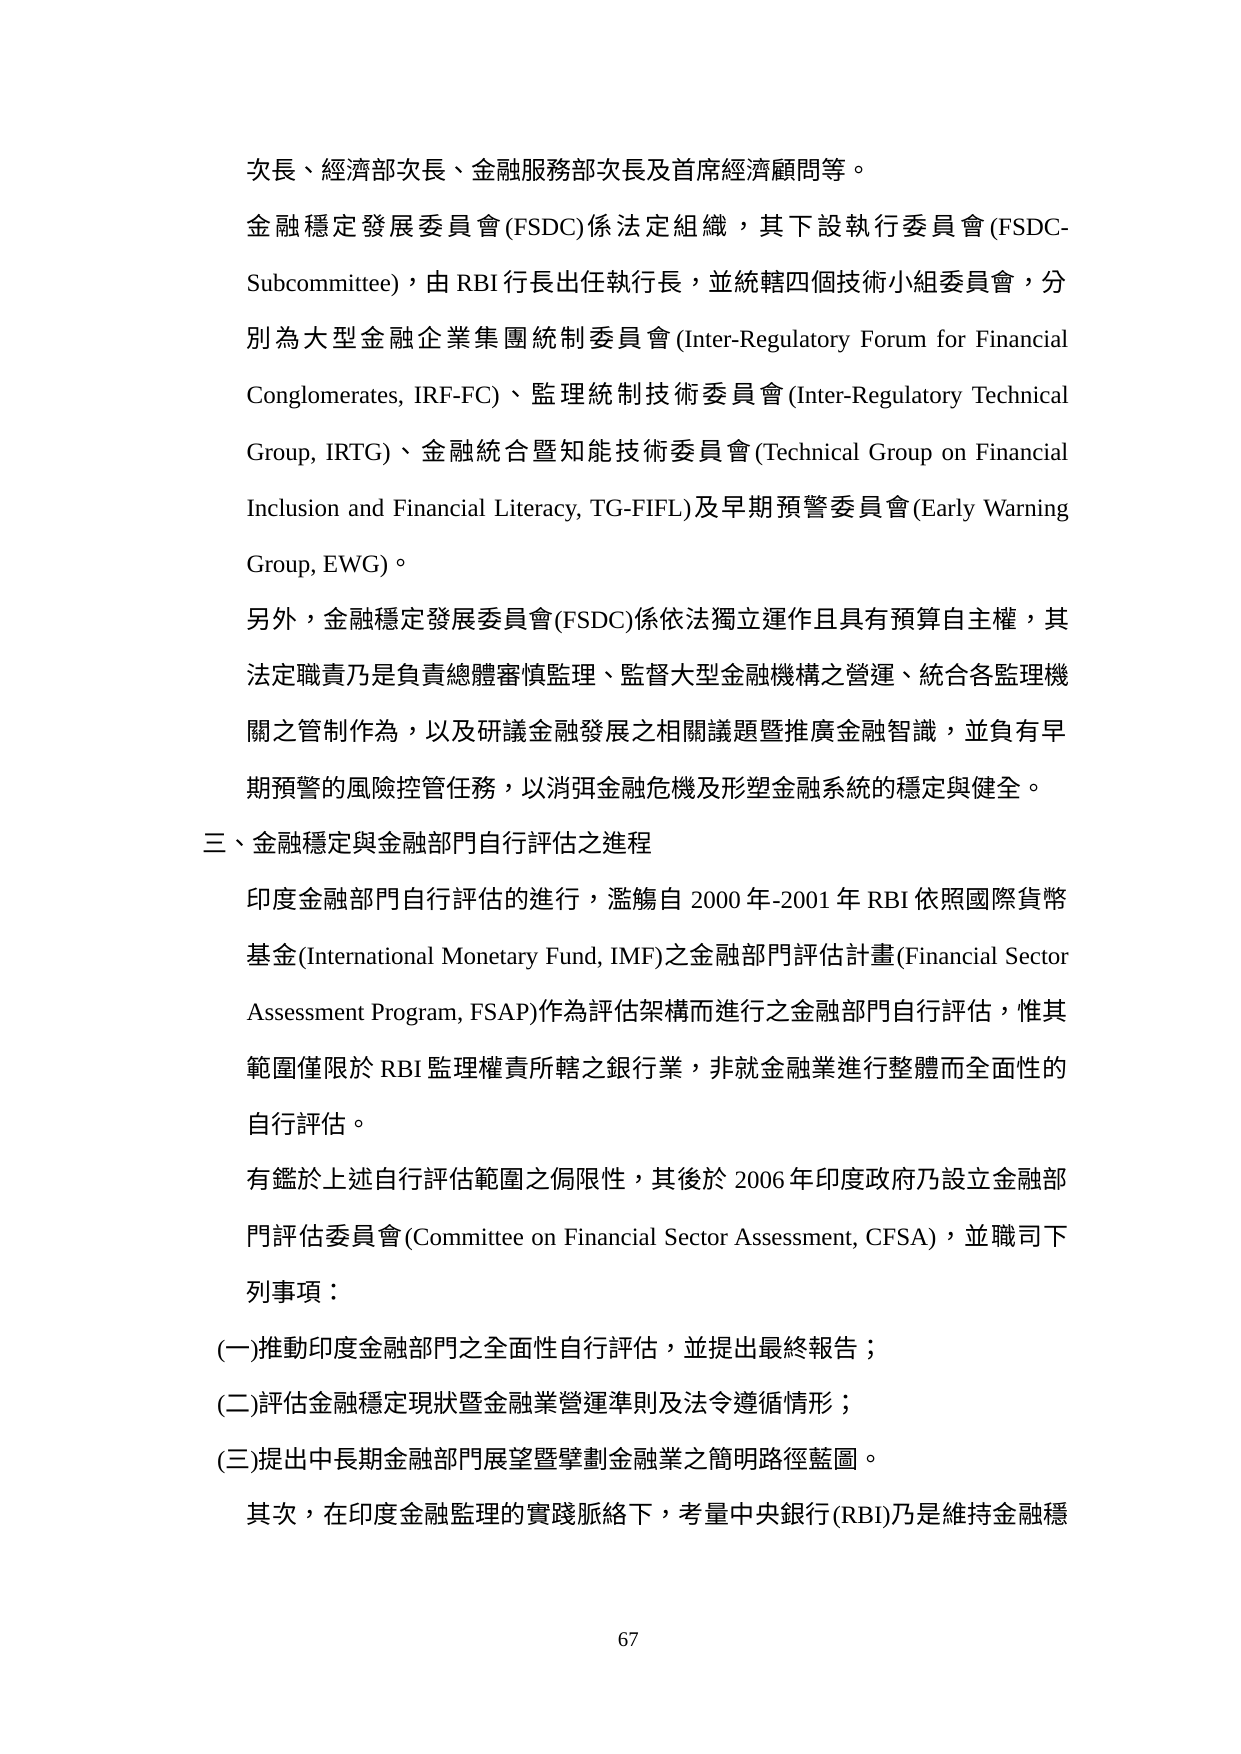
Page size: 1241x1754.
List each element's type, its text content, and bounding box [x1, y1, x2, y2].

text 有鑑於上述自行評估範圍之侷限性，其後於2006年印度政府乃設立金融部門評估委員會(Committee on Financial Sector Assessment, CFSA)，並職司下列事項： [246, 1159, 1069, 1309]
text (二)評估金融穩定現狀暨金融業營運準則及法令遵循情形； [217, 1383, 1069, 1421]
text 另外，金融穩定發展委員會(FSDC)係依法獨立運作且具有預算自主權，其法定職責乃是負責總體審慎監理、監督大型金融機構之營運、統合各監理機關之管制作為，以及研議金融發展之相關議題暨推廣金融智識，並負有早期預警的風險控管任務，以消弭金融危機及形塑金融系統的穩定與健全。 [246, 599, 1069, 805]
text 金融穩定發展委員會(FSDC)係法定組織，其下設執行委員會(FSDC-Subcommittee)，由RBI行長出任執行長，並統轄四個技術小組委員會，分別為大型金融企業集團統制委員會(Inter-Regulatory Forum for Financial Conglomerates, IRF-FC)、監理統制技術委員會(Inter-Regulatory Technical Group, IRTG)、金融統合暨知能技術委員會(Technical Group on Financial Inclusion and Financial Literacy, TG-FIFL)及早期預警委員會(Early Warning Group, EWG)。 [246, 206, 1069, 581]
text 其次，在印度金融監理的實踐脈絡下，考量中央銀行(RBI)乃是維持金融穩 [246, 1494, 1069, 1532]
text (三)提出中長期金融部門展望暨擘劃金融業之簡明路徑藍圖。 [217, 1439, 1069, 1476]
text 印度金融部門自行評估的進行，濫觴自2000年-2001年RBI依照國際貨幣基金(International Monetary Fund, IMF)之金融部門評估計畫(Financial Sector Assessment Program, FSAP)作為評估架構而進行之金融部門自行評估，惟其範圍僅限於RBI監理權責所轄之銀行業，非就金融業進行整體而全面性的自行評估。 [246, 879, 1069, 1141]
text (一)推動印度金融部門之全面性自行評估，並提出最終報告； [217, 1327, 1069, 1365]
text 三、金融穩定與金融部門自行評估之進程 [202, 823, 1069, 861]
text 次長、經濟部次長、金融服務部次長及首席經濟顧問等。 [246, 150, 1069, 187]
